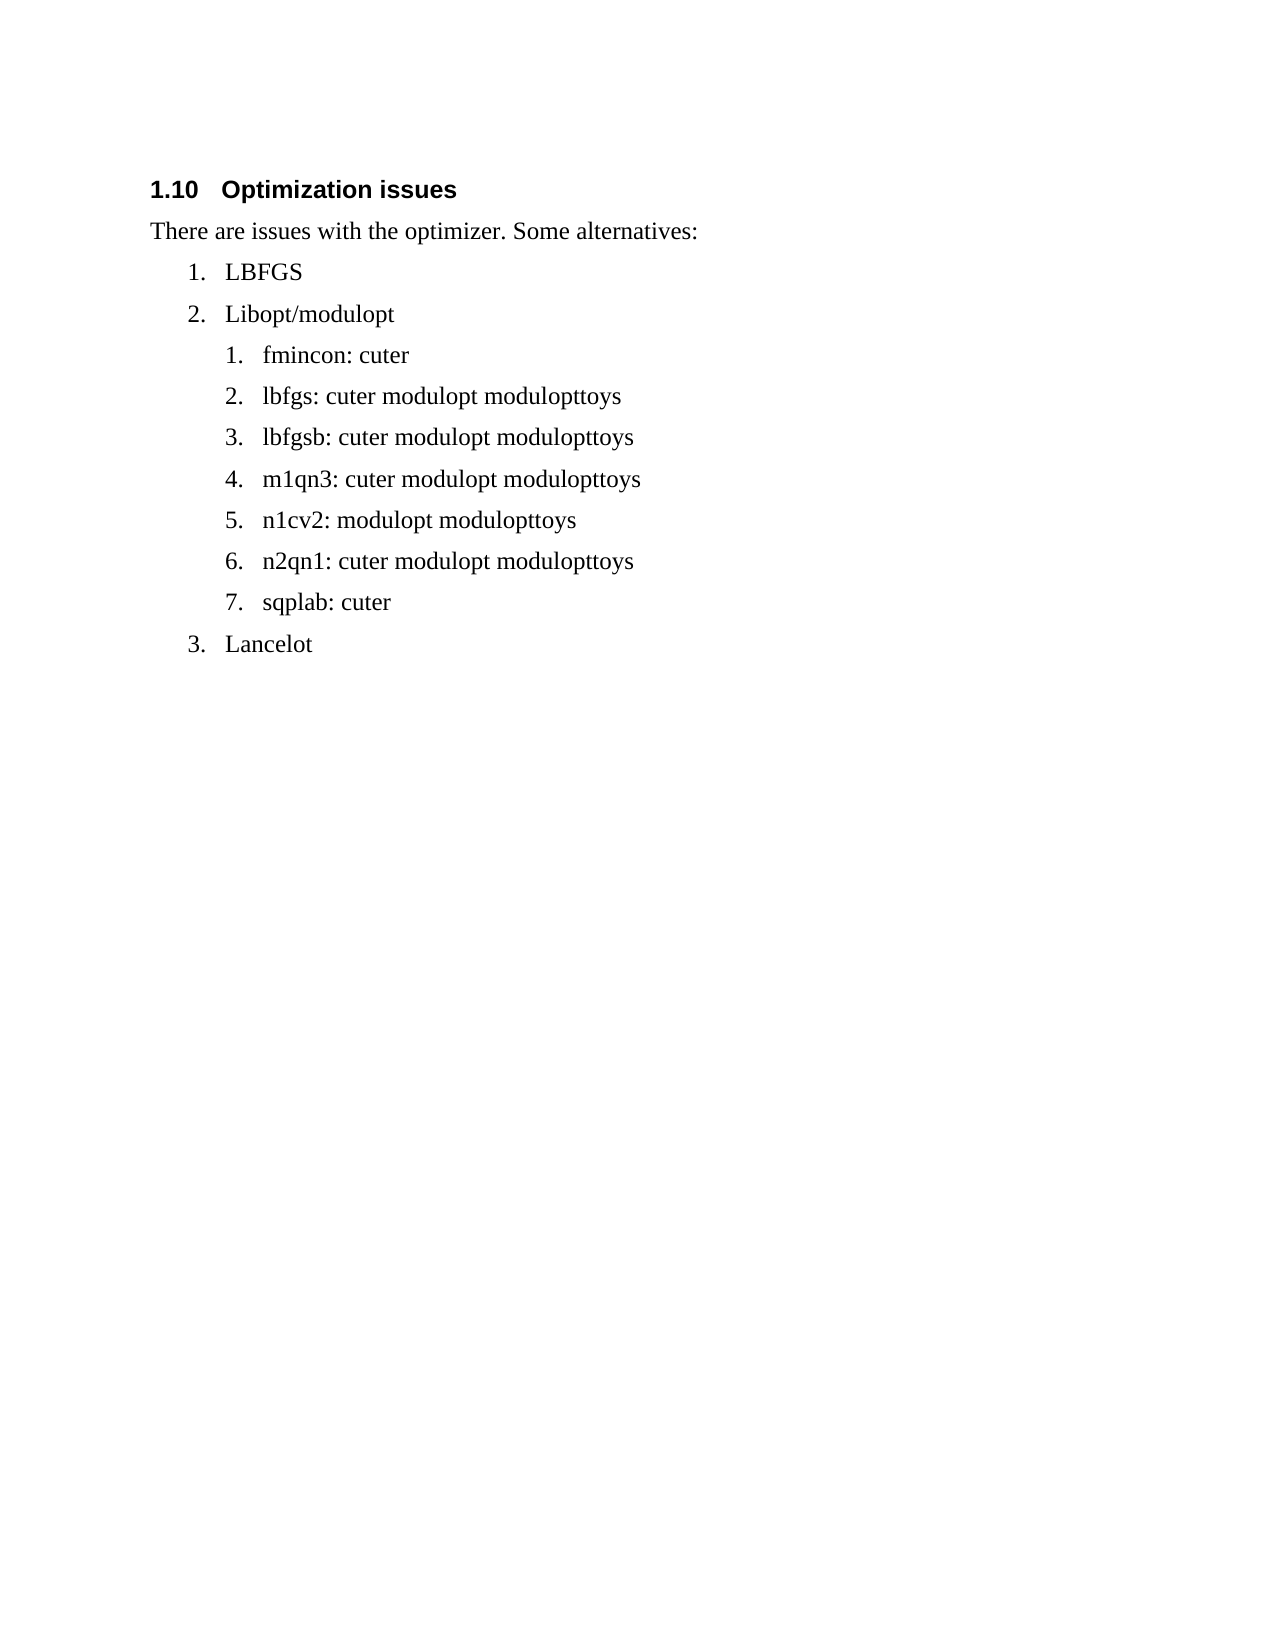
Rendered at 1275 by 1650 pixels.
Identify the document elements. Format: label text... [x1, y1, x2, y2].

list Libopt/modulopt [187, 299, 1125, 327]
list lbfgsb: cuter modulopt modulopttoys [225, 422, 1125, 451]
list LBFGS [187, 257, 1125, 286]
subtitle Optimization issues [150, 175, 1125, 204]
text There are issues with the optimizer. Some alternatives: [150, 216, 1125, 245]
list fmincon: cuter [225, 340, 1125, 369]
list n2qn1: cuter modulopt modulopttoys [225, 546, 1125, 575]
list m1qn3: cuter modulopt modulopttoys [225, 464, 1125, 492]
list lbfgs: cuter modulopt modulopttoys [225, 381, 1125, 410]
list Lancelot [187, 629, 1125, 657]
list sqplab: cuter [225, 587, 1125, 616]
list n1cv2: modulopt modulopttoys [225, 505, 1125, 534]
